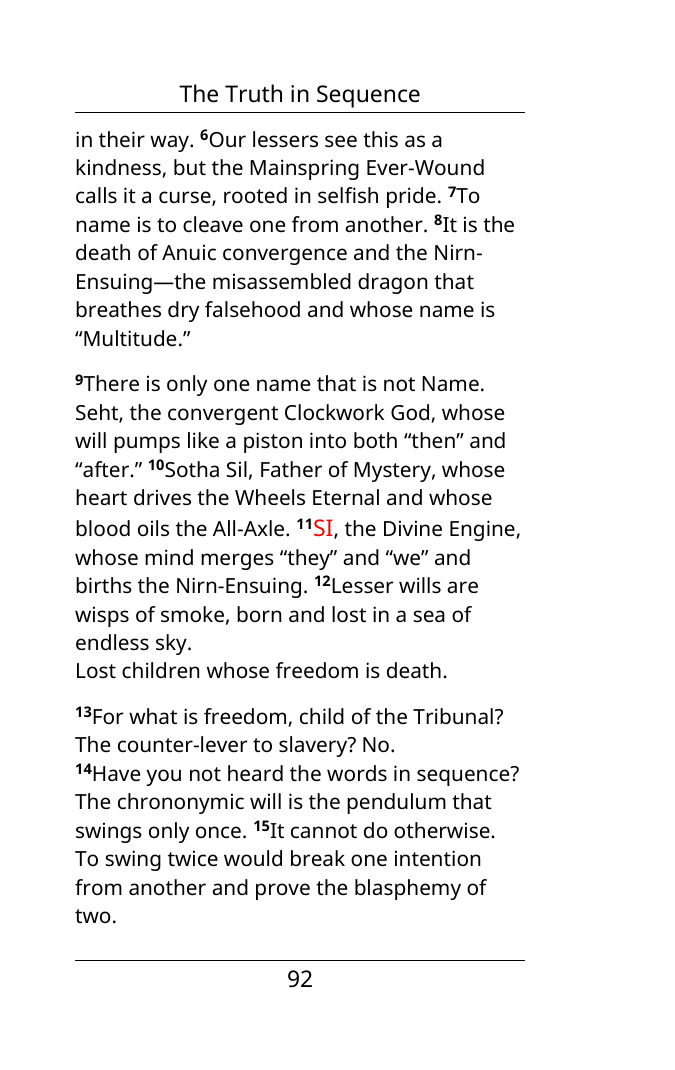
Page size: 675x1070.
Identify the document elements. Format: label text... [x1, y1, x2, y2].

text 13For what is freedom, child of the Tribunal? The counter-lever to slavery? No. 14Have you not heard the words in sequence? The chrononymic will is the pendulum that swings only once. 15It cannot do otherwise. To swing twice would break one intention from another and prove the blasphemy of two. [75, 702, 525, 929]
text in their way. 6Our lessers see this as a kindness, but the Mainspring Ever-Wound calls it a curse, rooted in selfish pride. 7To name is to cleave one from another. 8It is the death of Anuic convergence and the Nirn-Ensuing—the misassembled dragon that breathes dry falsehood and whose name is “Multitude.” [75, 125, 525, 352]
text 9There is only one name that is not Name. Seht, the convergent Clockwork God, whose will pumps like a piston into both “then” and “after.” 10Sotha Sil, Father of Mystery, whose heart drives the Wheels Eternal and whose blood oils the All-Axle. 11SI, the Divine Engine, whose mind merges “they” and “we” and births the Nirn-Ensuing. 12Lesser wills are wisps of smoke, born and lost in a sea of endless sky. Lost children whose freedom is death. [75, 369, 525, 685]
